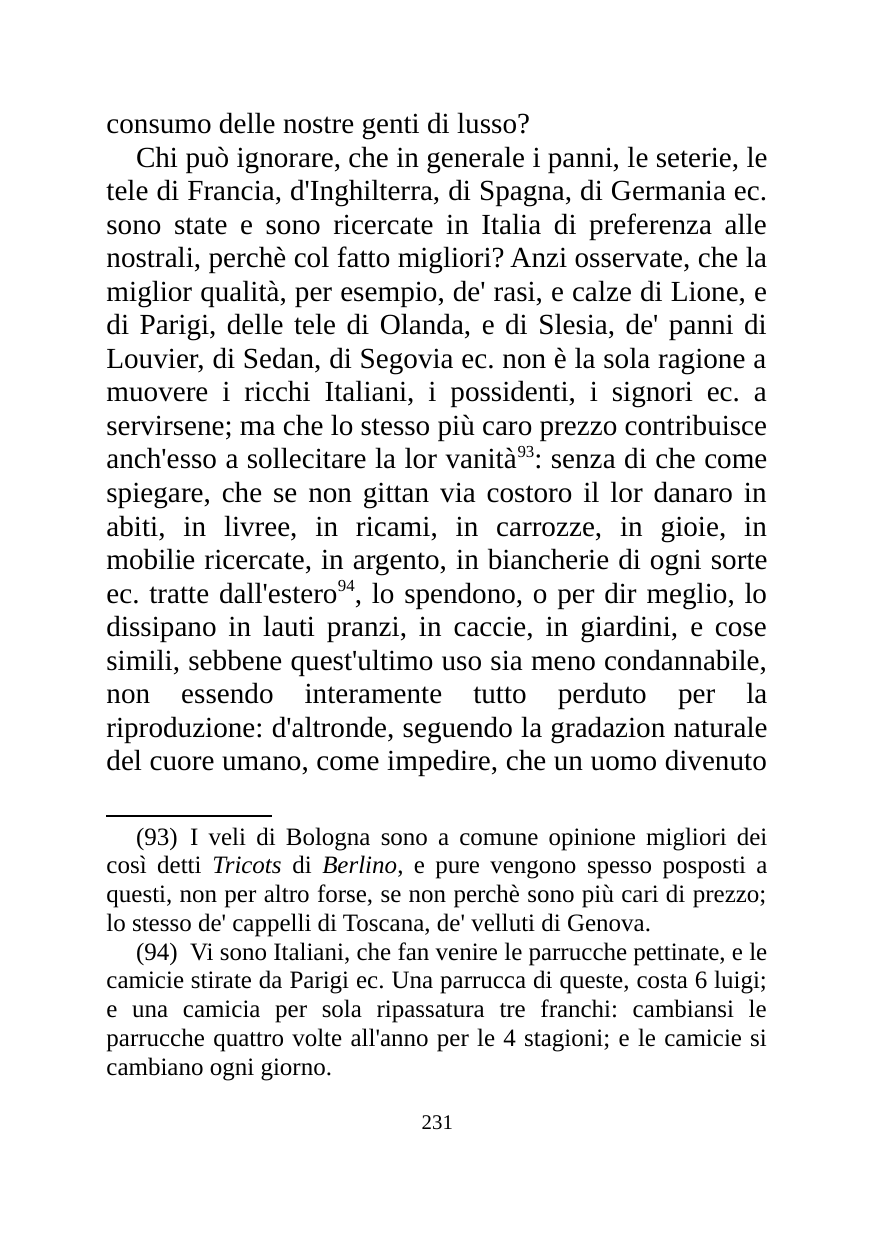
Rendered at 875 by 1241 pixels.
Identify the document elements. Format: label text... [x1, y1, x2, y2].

text I veli di Bologna sono a comune opinione migliori dei così detti Tricots di Berlino, e pure vengono spesso posposti a questi, non per altro forse, se non perchè sono più cari di prezzo; lo stesso de' cappelli di Toscana, de' velluti di Genova. [106, 822, 768, 937]
text consumo delle nostre genti di lusso? [106, 106, 768, 140]
text Vi sono Italiani, che fan venire le parrucche pettinate, e le camicie stirate da Parigi ec. Una parrucca di queste, costa 6 luigi; e una camicia per sola ripassatura tre franchi: cambiansi le parrucche quattro volte all'anno per le 4 stagioni; e le camicie si cambiano ogni giorno. [106, 937, 768, 1080]
text Chi può ignorare, che in generale i panni, le seterie, le tele di Francia, d'Inghilterra, di Spagna, di Germania ec. sono state e sono ricercate in Italia di preferenza alle nostrali, perchè col fatto migliori? Anzi osservate, che la miglior qualità, per esempio, de' rasi, e calze di Lione, e di Parigi, delle tele di Olanda, e di Slesia, de' panni di Louvier, di Sedan, di Segovia ec. non è la sola ragione a muovere i ricchi Italiani, i possidenti, i signori ec. a servirsene; ma che lo stesso più caro prezzo contribuisce anch'esso a sollecitare la lor vanità: senza di che come spiegare, che se non gittan via costoro il lor danaro in abiti, in livree, in ricami, in carrozze, in gioie, in mobilie ricercate, in argento, in biancherie di ogni sorte ec. tratte dall'estero, lo spendono, o per dir meglio, lo dissipano in lauti pranzi, in caccie, in giardini, e cose simili, sebbene quest'ultimo uso sia meno condannabile, non essendo interamente tutto perduto per la riproduzione: d'altronde, seguendo la gradazion naturale del cuore umano, come impedire, che un uomo divenuto [106, 140, 768, 777]
